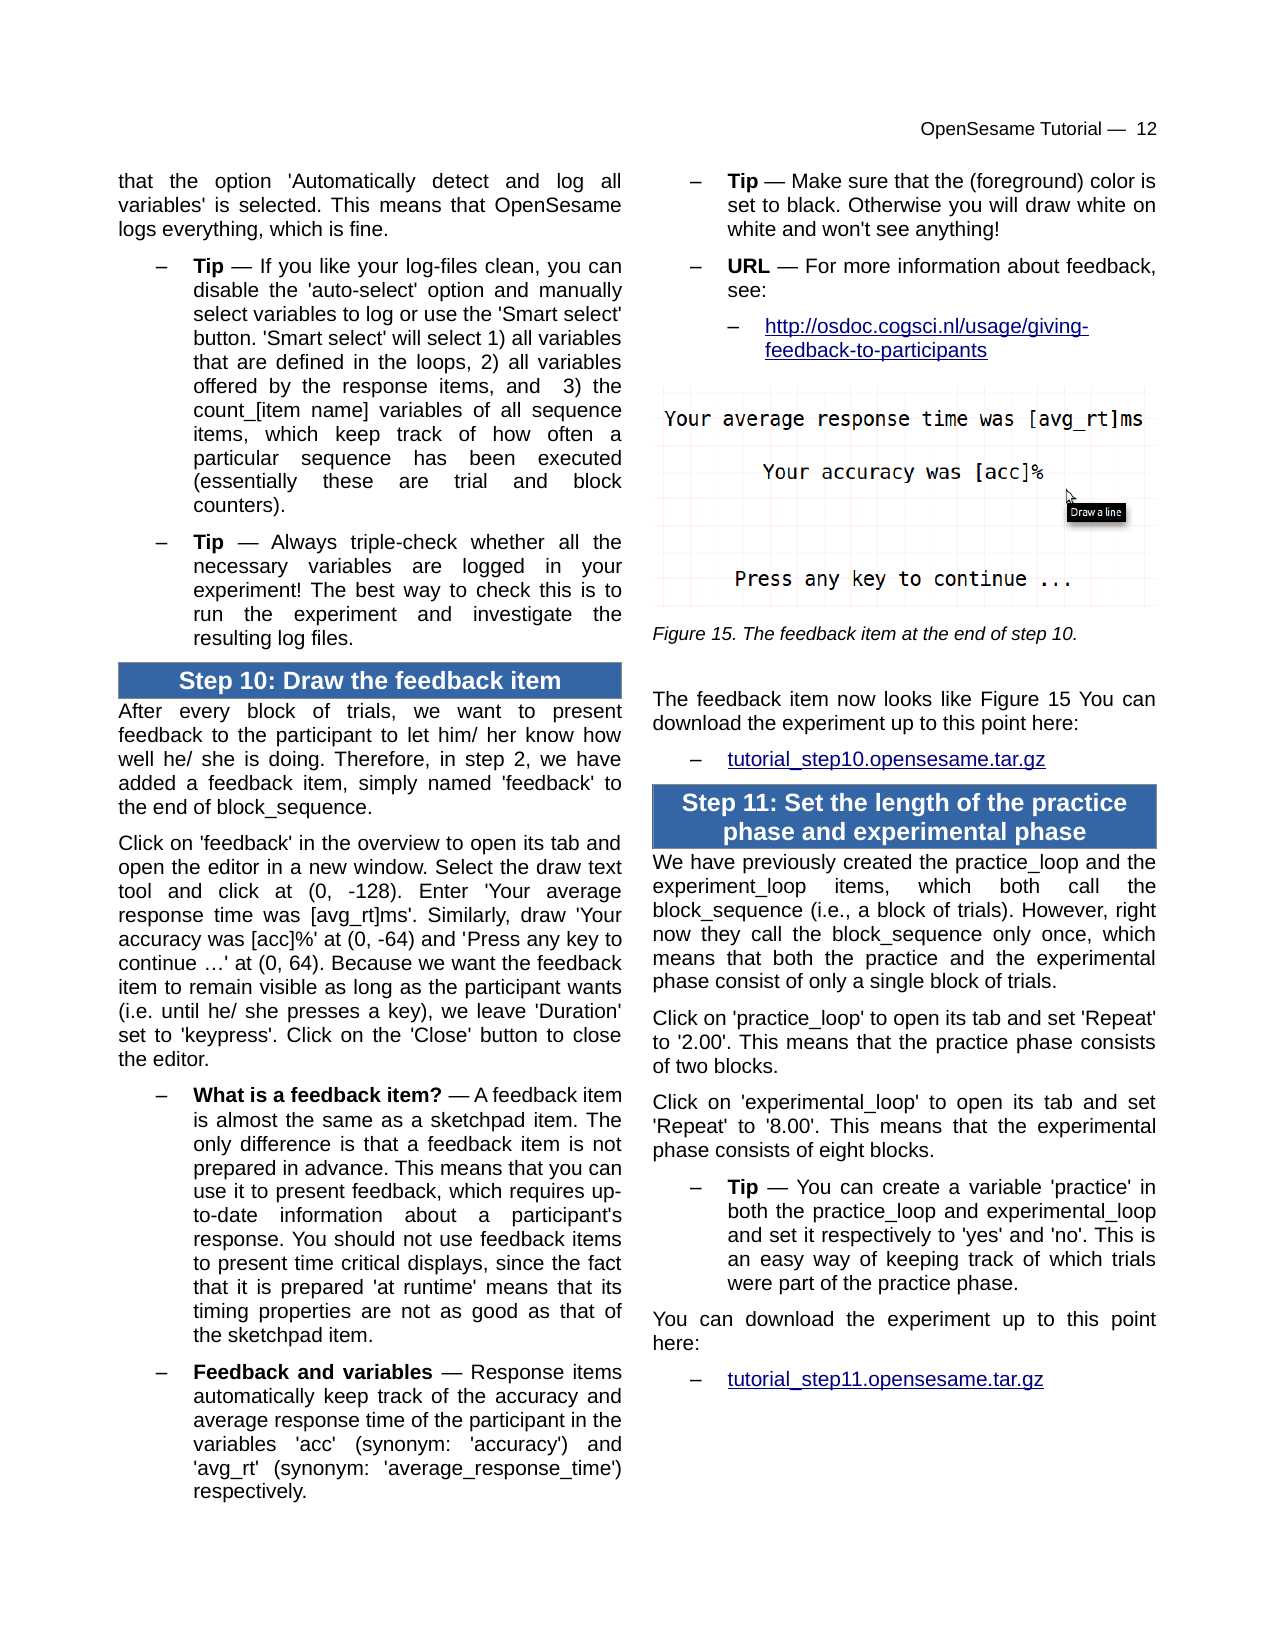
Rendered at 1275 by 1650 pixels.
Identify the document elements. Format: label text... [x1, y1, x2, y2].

text The feedback item now looks like Figure 15 You can download the experiment up to this point here: [652, 687, 1157, 735]
list Tip — If you like your log-files clean, you can disable the 'auto-select' option and manually select variables to log or use the 'Smart select' button. 'Smart select' will select 1) all variables that are defined in the loops, 2) all variables offered by the response items, and 3) the count_[item name] variables of all sequence items, which keep track of how often a particular sequence has been executed (essentially these are trial and block counters). [156, 253, 622, 517]
text that the option 'Automatically detect and log all variables' is selected. This means that OpenSesame logs everything, which is fine. [118, 169, 622, 241]
list Tip — Make sure that the (foreground) color is set to black. Otherwise you will draw white on white and won't see anything! [690, 169, 1157, 241]
list tutorial_step10.opensesame.tar.gz [690, 747, 1157, 771]
text Click on 'feedback' in the overview to open its tab and open the editor in a new window. Select the draw text tool and click at (0, -128). Enter 'Your average response time was [avg_rt]ms'. Similarly, draw 'Your accuracy was [acc]%' at (0, -64) and 'Press any key to continue …' at (0, 64). Because we want the feedback item to remain visible as long as the participant wants (i.e. until he/ she presses a key), we leave 'Duration' set to 'keypress'. Click on the 'Close' button to close the editor. [118, 831, 622, 1071]
picture [652, 387, 1158, 608]
list Feedback and variables — Response items automatically keep track of the accuracy and average response time of the participant in the variables 'acc' (synonym: 'accuracy') and 'avg_rt' (synonym: 'average_response_time') respectively. [156, 1359, 622, 1503]
text You can download the experiment up to this point here: [652, 1307, 1157, 1355]
list What is a feedback item? — A feedback item is almost the same as a sketchpad item. The only difference is that a feedback item is not prepared in advance. This means that you can use it to present feedback, which requires up-to-date information about a participant's response. You should not use feedback items to present time critical displays, since the fact that it is prepared 'at runtime' means that its timing properties are not as good as that of the sketchpad item. [156, 1083, 622, 1347]
text Figure 15. The feedback item at the end of step 10. [652, 608, 1157, 644]
subtitle Step 11: Set the length of the practice phase and experimental phase [654, 785, 1156, 848]
text After every block of trials, we want to present feedback to the participant to let him/ her know how well he/ she is doing. Therefore, in step 2, we have added a feedback item, simply named 'feedback' to the end of block_sequence. [118, 699, 622, 819]
list Tip — You can create a variable 'practice' in both the practice_loop and experimental_loop and set it respectively to 'yes' and 'no'. This is an easy way of keeping track of which trials were part of the practice phase. [690, 1174, 1157, 1294]
text We have previously created the practice_loop and the experiment_loop items, which both call the block_sequence (i.e., a block of trials). However, right now they call the block_sequence only once, which means that both the practice and the experimental phase consist of only a single block of trials. [652, 849, 1157, 993]
text Click on 'experimental_loop' to open its tab and set 'Repeat' to '8.00'. This means that the experimental phase consists of eight blocks. [652, 1090, 1157, 1162]
list URL — For more information about feedback, see: [690, 254, 1157, 302]
text Click on 'practice_loop' to open its tab and set 'Repeat' to '2.00'. This means that the practice phase consists of two blocks. [652, 1006, 1157, 1078]
subtitle Step 10: Draw the feedback item [119, 663, 621, 698]
list http://osdoc.cogsci.nl/usage/giving-feedback-to-participants [727, 314, 1157, 362]
list tutorial_step11.opensesame.tar.gz [690, 1367, 1157, 1391]
list Tip — Always triple-check whether all the necessary variables are logged in your experiment! The best way to check this is to run the experiment and investigate the resulting log files. [156, 530, 622, 649]
